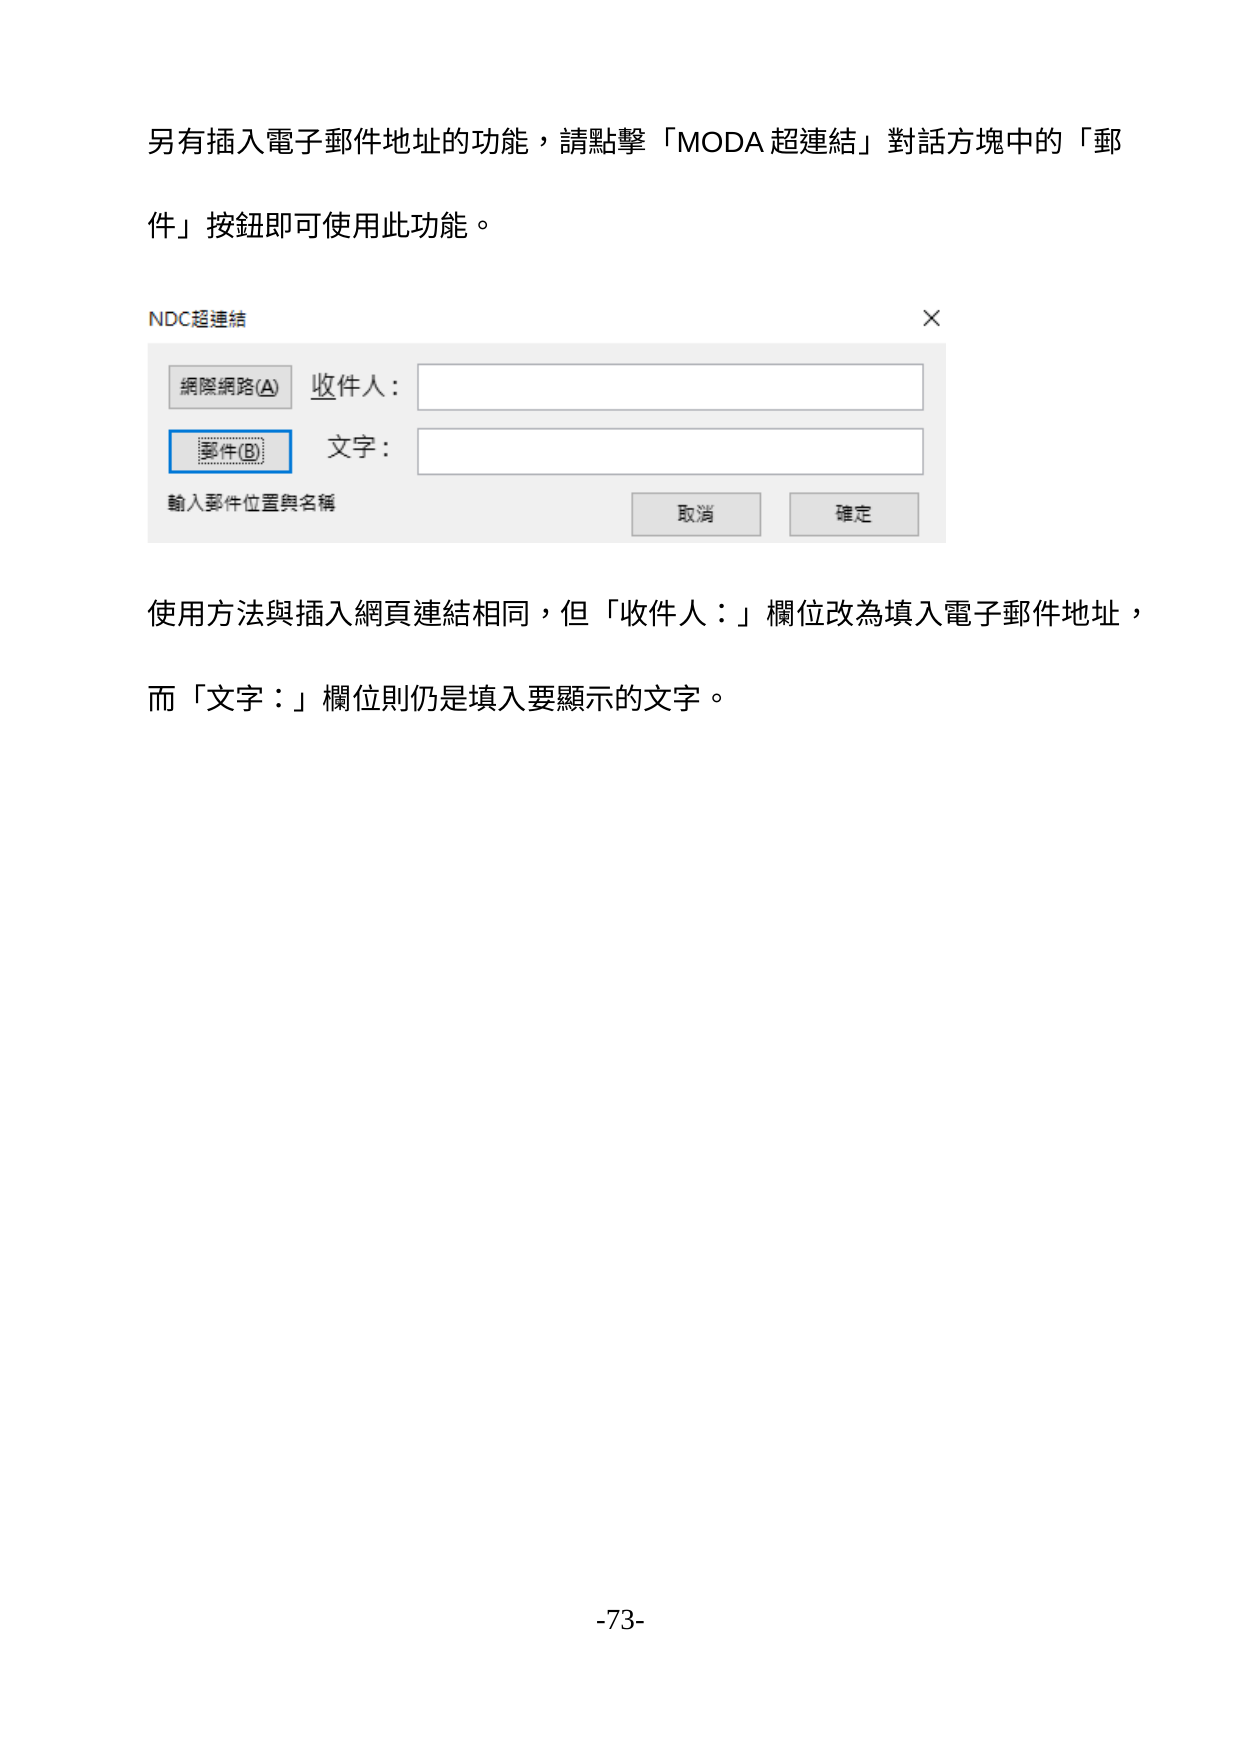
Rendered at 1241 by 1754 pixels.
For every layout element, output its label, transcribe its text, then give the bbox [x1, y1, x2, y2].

picture [147, 301, 946, 543]
text 另有插入電子郵件地址的功能，請點擊「MODA超連結」對話方塊中的「郵件」按鈕即可使用此功能。 [148, 118, 1122, 245]
text 使用方法與插入網頁連結相同，但「收件人：」欄位改為填入電子郵件地址，而「文字：」欄位則仍是填入要顯示的文字。 [148, 591, 1122, 717]
